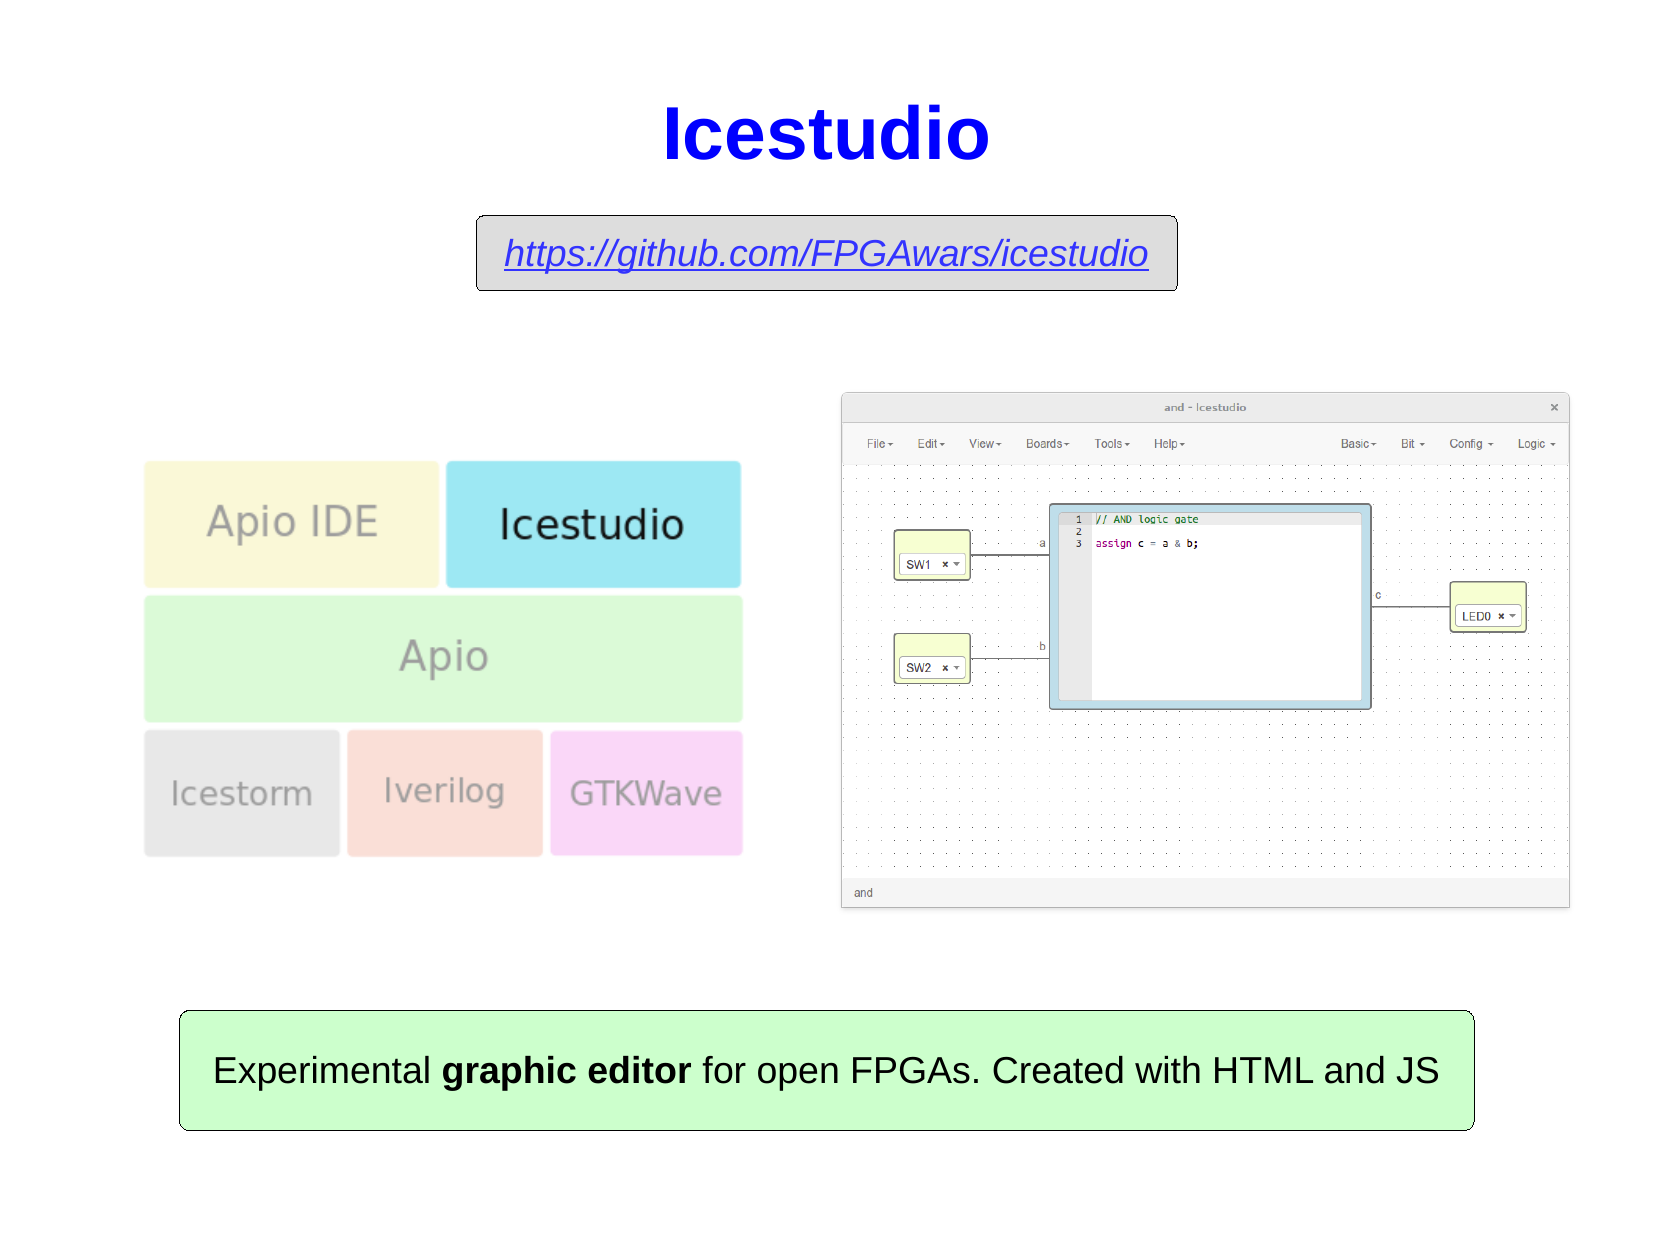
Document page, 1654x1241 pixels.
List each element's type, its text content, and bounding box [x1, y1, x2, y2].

picture [36, 380, 781, 923]
text_box https://github.com/FPGAwars/icestudio [476, 215, 1178, 291]
text_box Experimental graphic editor for open FPGAs. Created with HTML and JS [179, 1010, 1475, 1131]
picture [835, 385, 1576, 915]
title Icestudio [82, 30, 1571, 238]
